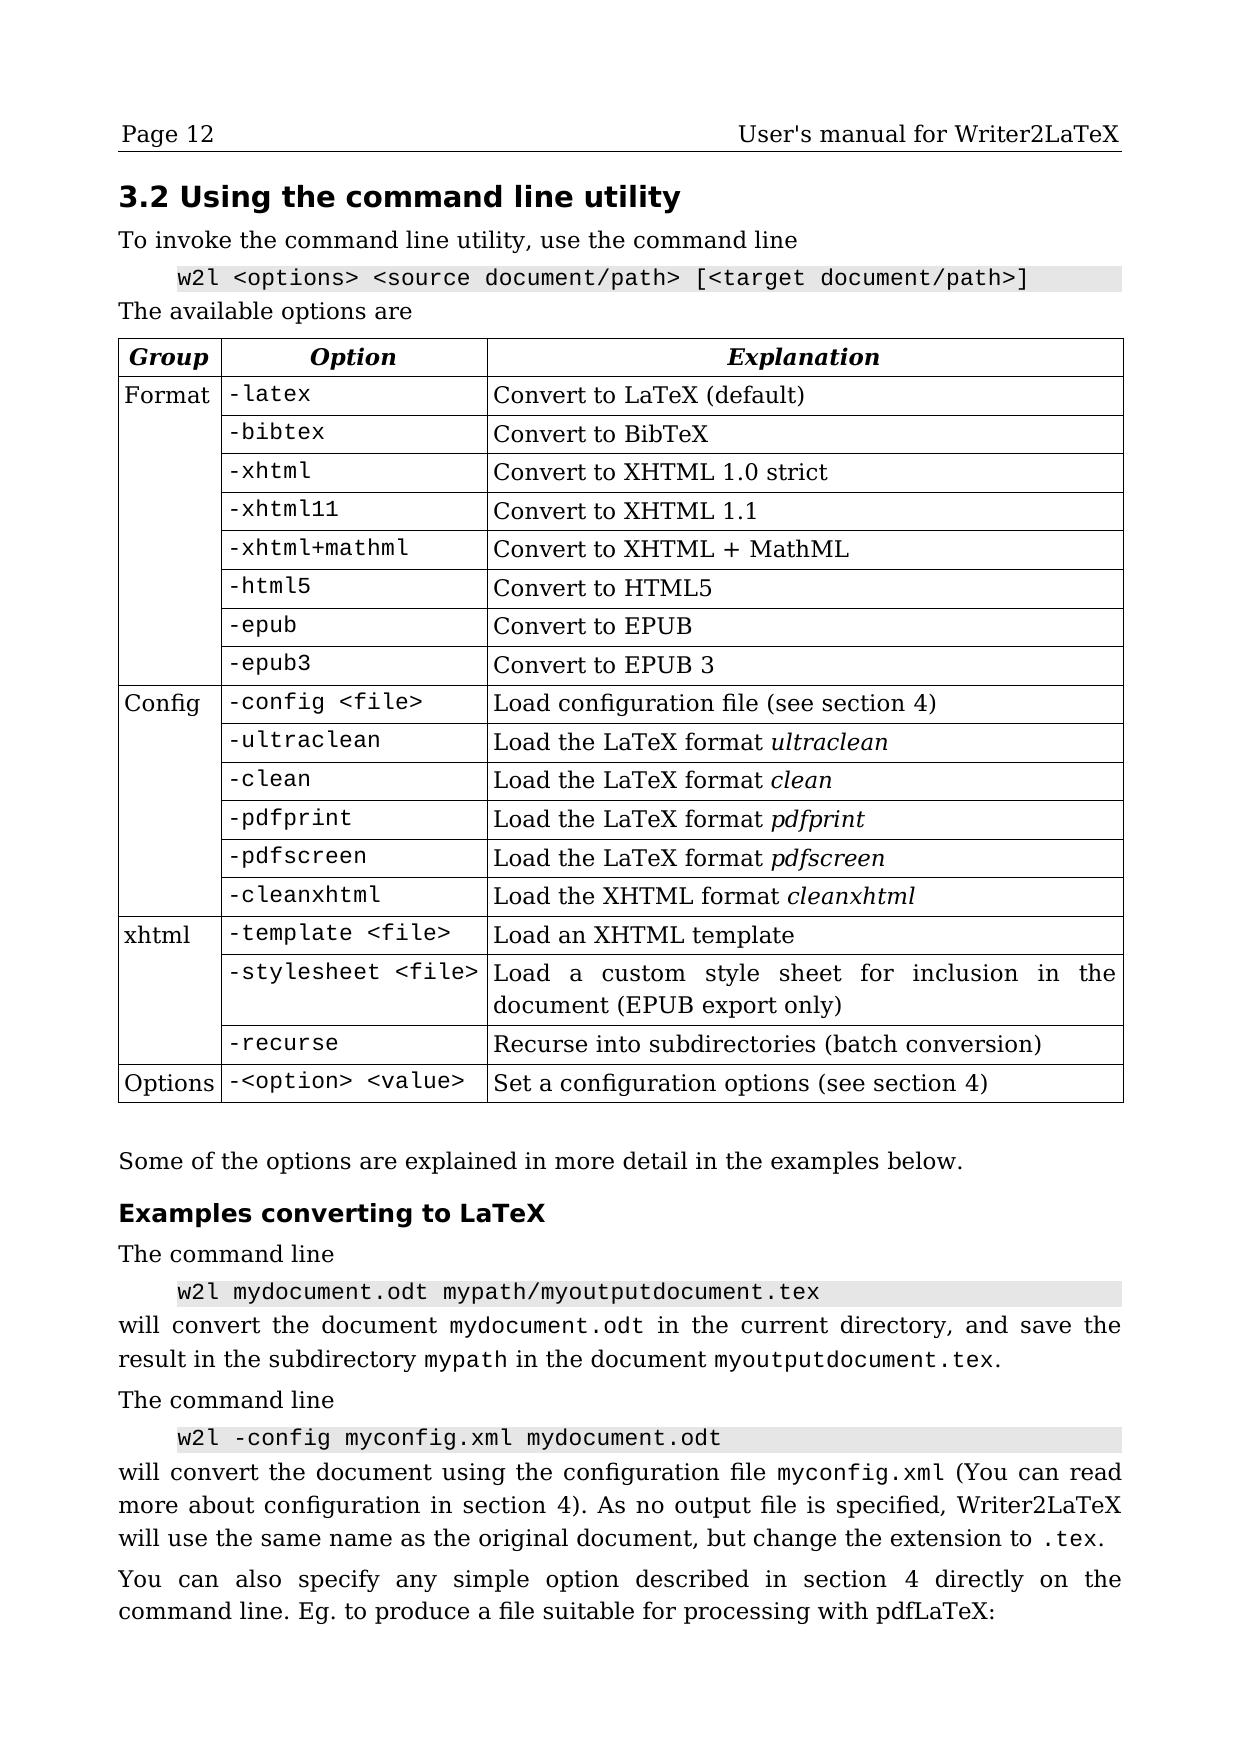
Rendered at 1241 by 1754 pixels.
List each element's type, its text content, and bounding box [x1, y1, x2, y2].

table_header Explanation [488, 339, 1123, 376]
table_cell Load the LaTeX format ultraclean [488, 724, 1123, 762]
table_cell Convert to XHTML 1.0 strict [488, 454, 1123, 492]
table_cell Load the LaTeX format clean [488, 763, 1123, 800]
table_cell Load the LaTeX format pdfscreen [488, 840, 1123, 877]
text w2l mydocument.odt mypath/myoutputdocument.tex [177, 1281, 1122, 1307]
table_cell -cleanxhtml [222, 878, 487, 916]
table_cell Convert to XHTML 1.1 [488, 493, 1123, 530]
text will convert the document using the configuration file myconfig.xml (You can read more about configuration in section 4). As no output file is specified, Writer2LaTeX will use the same name as the original document, but change the extension to .tex. [118, 1459, 1122, 1553]
table_cell -xhtml [222, 454, 487, 492]
table_cell -xhtml+mathml [222, 531, 487, 569]
subtitle Examples converting to LaTeX [118, 1200, 1122, 1229]
table_cell -xhtml11 [222, 493, 487, 530]
table_cell -config <file> [222, 686, 487, 723]
table_cell xhtml [119, 917, 221, 1064]
table_cell Convert to BibTeX [488, 416, 1123, 453]
text To invoke the command line utility, use the command line [118, 227, 1122, 254]
table_cell -clean [222, 763, 487, 800]
text w2l -config myconfig.xml mydocument.odt [177, 1427, 1122, 1453]
table_cell Convert to EPUB 3 [488, 647, 1123, 685]
table_cell -bibtex [222, 416, 487, 453]
table_cell Load the XHTML format cleanxhtml [488, 878, 1123, 916]
table_cell Options [119, 1065, 221, 1102]
table_cell -template <file> [222, 917, 487, 954]
table_cell -ultraclean [222, 724, 487, 762]
text will convert the document mydocument.odt in the current directory, and save the result in the subdirectory mypath in the document myoutputdocument.tex. [118, 1312, 1122, 1375]
table_cell -latex [222, 377, 487, 415]
table_cell -<option> <value> [222, 1065, 487, 1102]
table_cell -epub [222, 609, 487, 646]
text w2l <options> <source document/path> [<target document/path>] [177, 266, 1122, 292]
table_cell -pdfscreen [222, 840, 487, 877]
table_cell -pdfprint [222, 801, 487, 839]
table_header Group [119, 339, 221, 376]
table_cell Convert to EPUB [488, 609, 1123, 646]
table_cell Load the LaTeX format pdfprint [488, 801, 1123, 839]
table_cell -epub3 [222, 647, 487, 685]
table_cell Recurse into subdirectories (batch conversion) [488, 1026, 1123, 1064]
subtitle Using the command line utility [118, 181, 1122, 214]
table_cell Load a custom style sheet for inclusion in the document (EPUB export only) [488, 955, 1123, 1025]
table_cell -stylesheet <file> [222, 955, 487, 1025]
table_cell -recurse [222, 1026, 487, 1064]
table_cell Load configuration file (see section 4) [488, 686, 1123, 723]
table_cell Convert to HTML5 [488, 570, 1123, 608]
table_cell Convert to XHTML + MathML [488, 531, 1123, 569]
text The command line [118, 1241, 1122, 1268]
table_cell Load an XHTML template [488, 917, 1123, 954]
text Some of the options are explained in more detail in the examples below. [118, 1148, 1122, 1175]
table_cell -html5 [222, 570, 487, 608]
table_header Option [222, 339, 487, 376]
text You can also specify any simple option described in section 4 directly on the command line. Eg. to produce a file suitable for processing with pdfLaTeX: [118, 1566, 1122, 1625]
text The available options are [118, 298, 1122, 325]
table_cell Config [119, 686, 221, 916]
table_cell Convert to LaTeX (default) [488, 377, 1123, 415]
table_cell Set a configuration options (see section 4) [488, 1065, 1123, 1102]
text The command line [118, 1387, 1122, 1414]
table_cell Format [119, 377, 221, 685]
